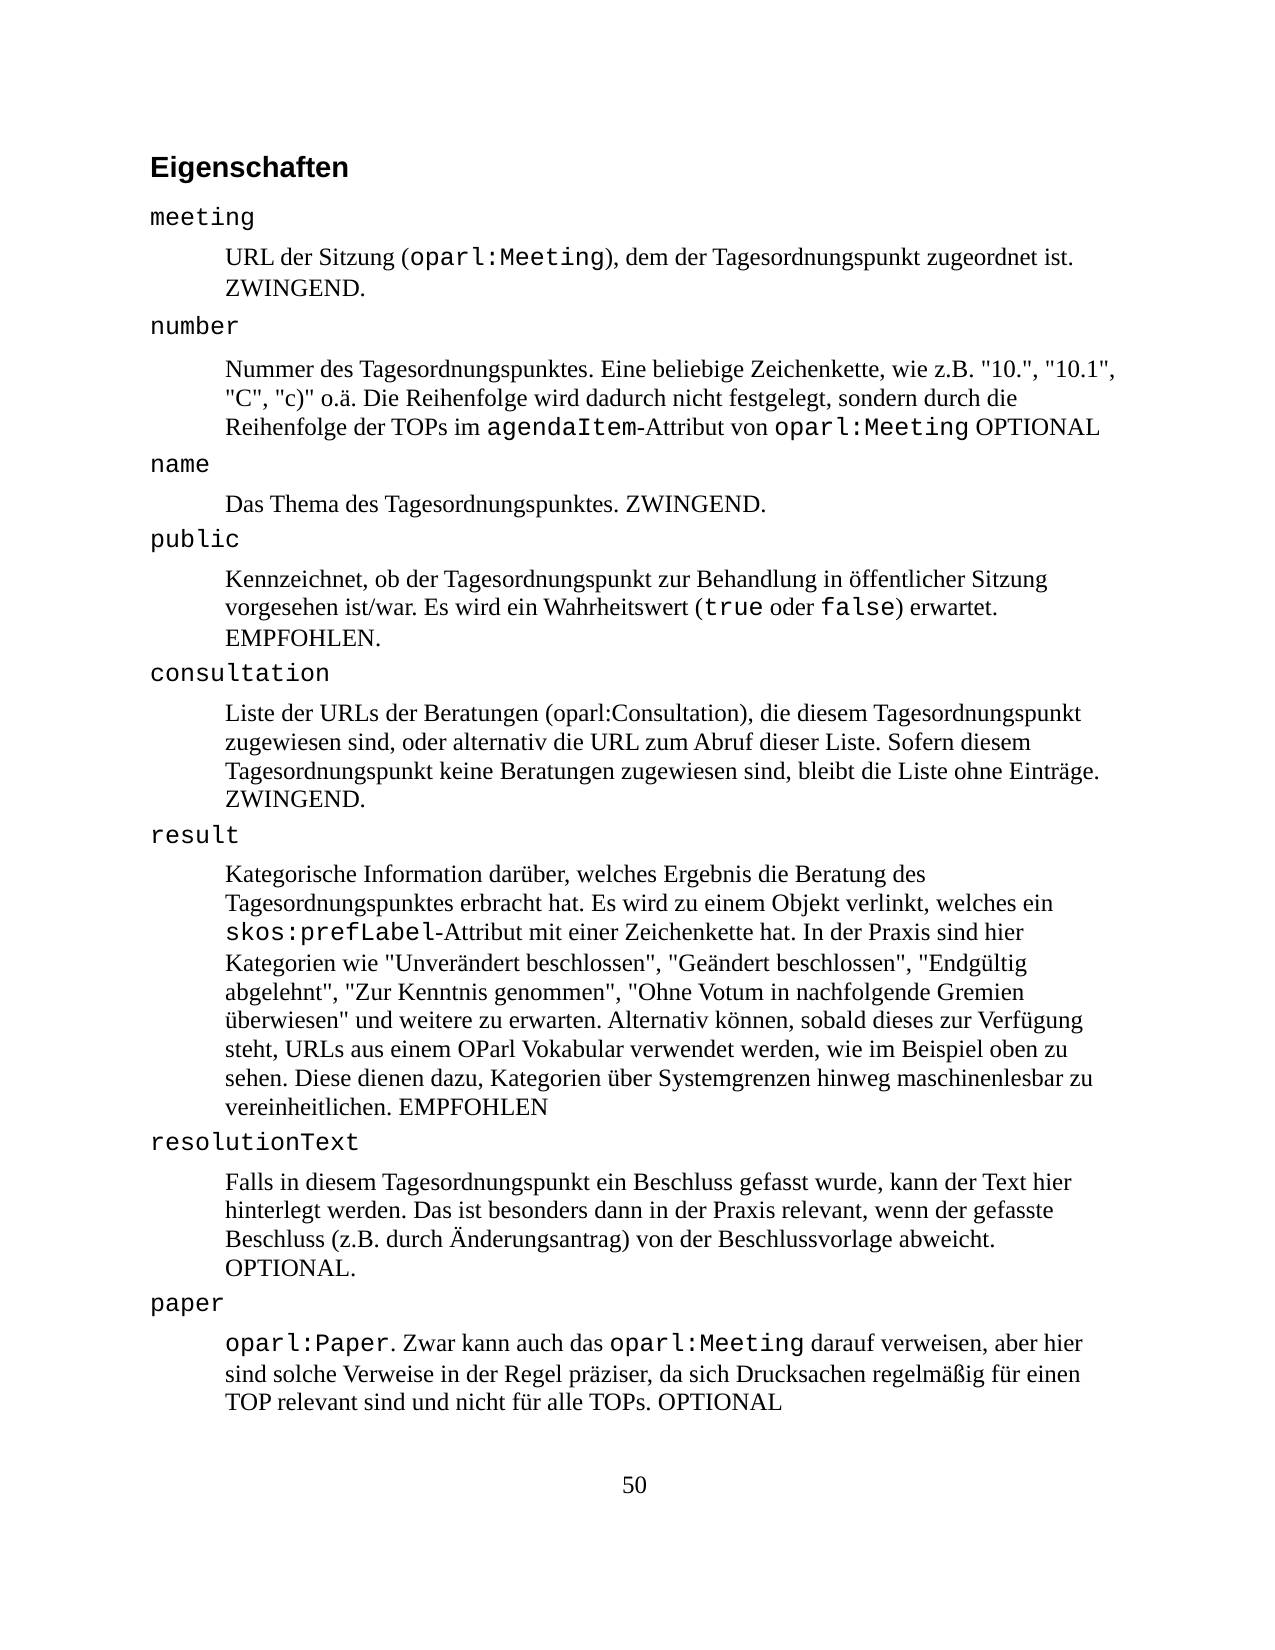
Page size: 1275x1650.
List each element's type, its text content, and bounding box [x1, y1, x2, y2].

text Liste der URLs der Beratungen (oparl:Consultation), die diesem Tagesordnungspunkt zugewiesen sind, oder alternativ die URL zum Abruf dieser Liste. Sofern diesem Tagesordnungspunkt keine Beratungen zugewiesen sind, bleibt die Liste ohne Einträge. ZWINGEND. [225, 698, 1125, 813]
text resolutionText [150, 1129, 1125, 1158]
text consultation [150, 661, 1125, 689]
text name [150, 451, 1125, 480]
text result [150, 822, 1125, 851]
text number [150, 314, 1125, 342]
text paper [150, 1291, 1125, 1319]
text Kennzeichnet, ob der Tagesordnungspunkt zur Behandlung in öffentlicher Sitzung vorgesehen ist/war. Es wird ein Wahrheitswert (true oder false) erwartet. EMPFOHLEN. [225, 564, 1125, 652]
text Falls in diesem Tagesordnungspunkt ein Beschluss gefasst wurde, kann der Text hier hinterlegt werden. Das ist besonders dann in der Praxis relevant, wenn der gefasste Beschluss (z.B. durch Änderungsantrag) von der Beschlussvorlage abweicht. OPTIONAL. [225, 1167, 1125, 1282]
text oparl:Paper. Zwar kann auch das oparl:Meeting darauf verweisen, aber hier sind solche Verweise in der Regel präziser, da sich Drucksachen regelmäßig für einen TOP relevant sind und nicht für alle TOPs. OPTIONAL [225, 1328, 1125, 1416]
subtitle Eigenschaften [150, 150, 1125, 183]
text Nummer des Tagesordnungspunktes. Eine beliebige Zeichenkette, wie z.B. "10.", "10.1", "C", "c)" o.ä. Die Reihenfolge wird dadurch nicht festgelegt, sondern durch die Reihenfolge der TOPs im agendaItem-Attribut von oparl:Meeting OPTIONAL [225, 354, 1125, 442]
text Kategorische Information darüber, welches Ergebnis die Beratung des Tagesordnungspunktes erbracht hat. Es wird zu einem Objekt verlinkt, welches ein skos:prefLabel-Attribut mit einer Zeichenkette hat. In der Praxis sind hier Kategorien wie "Unverändert beschlossen", "Geändert beschlossen", "Endgültig abgelehnt", "Zur Kenntnis genommen", "Ohne Votum in nachfolgende Gremien überwiesen" und weitere zu erwarten. Alternativ können, sobald dieses zur Verfügung steht, URLs aus einem OParl Vokabular verwendet werden, wie im Beispiel oben zu sehen. Diese dienen dazu, Kategorien über Systemgrenzen hinweg maschinenlesbar zu vereinheitlichen. EMPFOHLEN [225, 859, 1125, 1120]
text meeting [150, 205, 1125, 233]
text Das Thema des Tagesordnungspunktes. ZWINGEND. [225, 489, 1125, 517]
text URL der Sitzung (oparl:Meeting), dem der Tagesordnungspunkt zugeordnet ist. ZWINGEND. [225, 242, 1125, 302]
text public [150, 526, 1125, 555]
